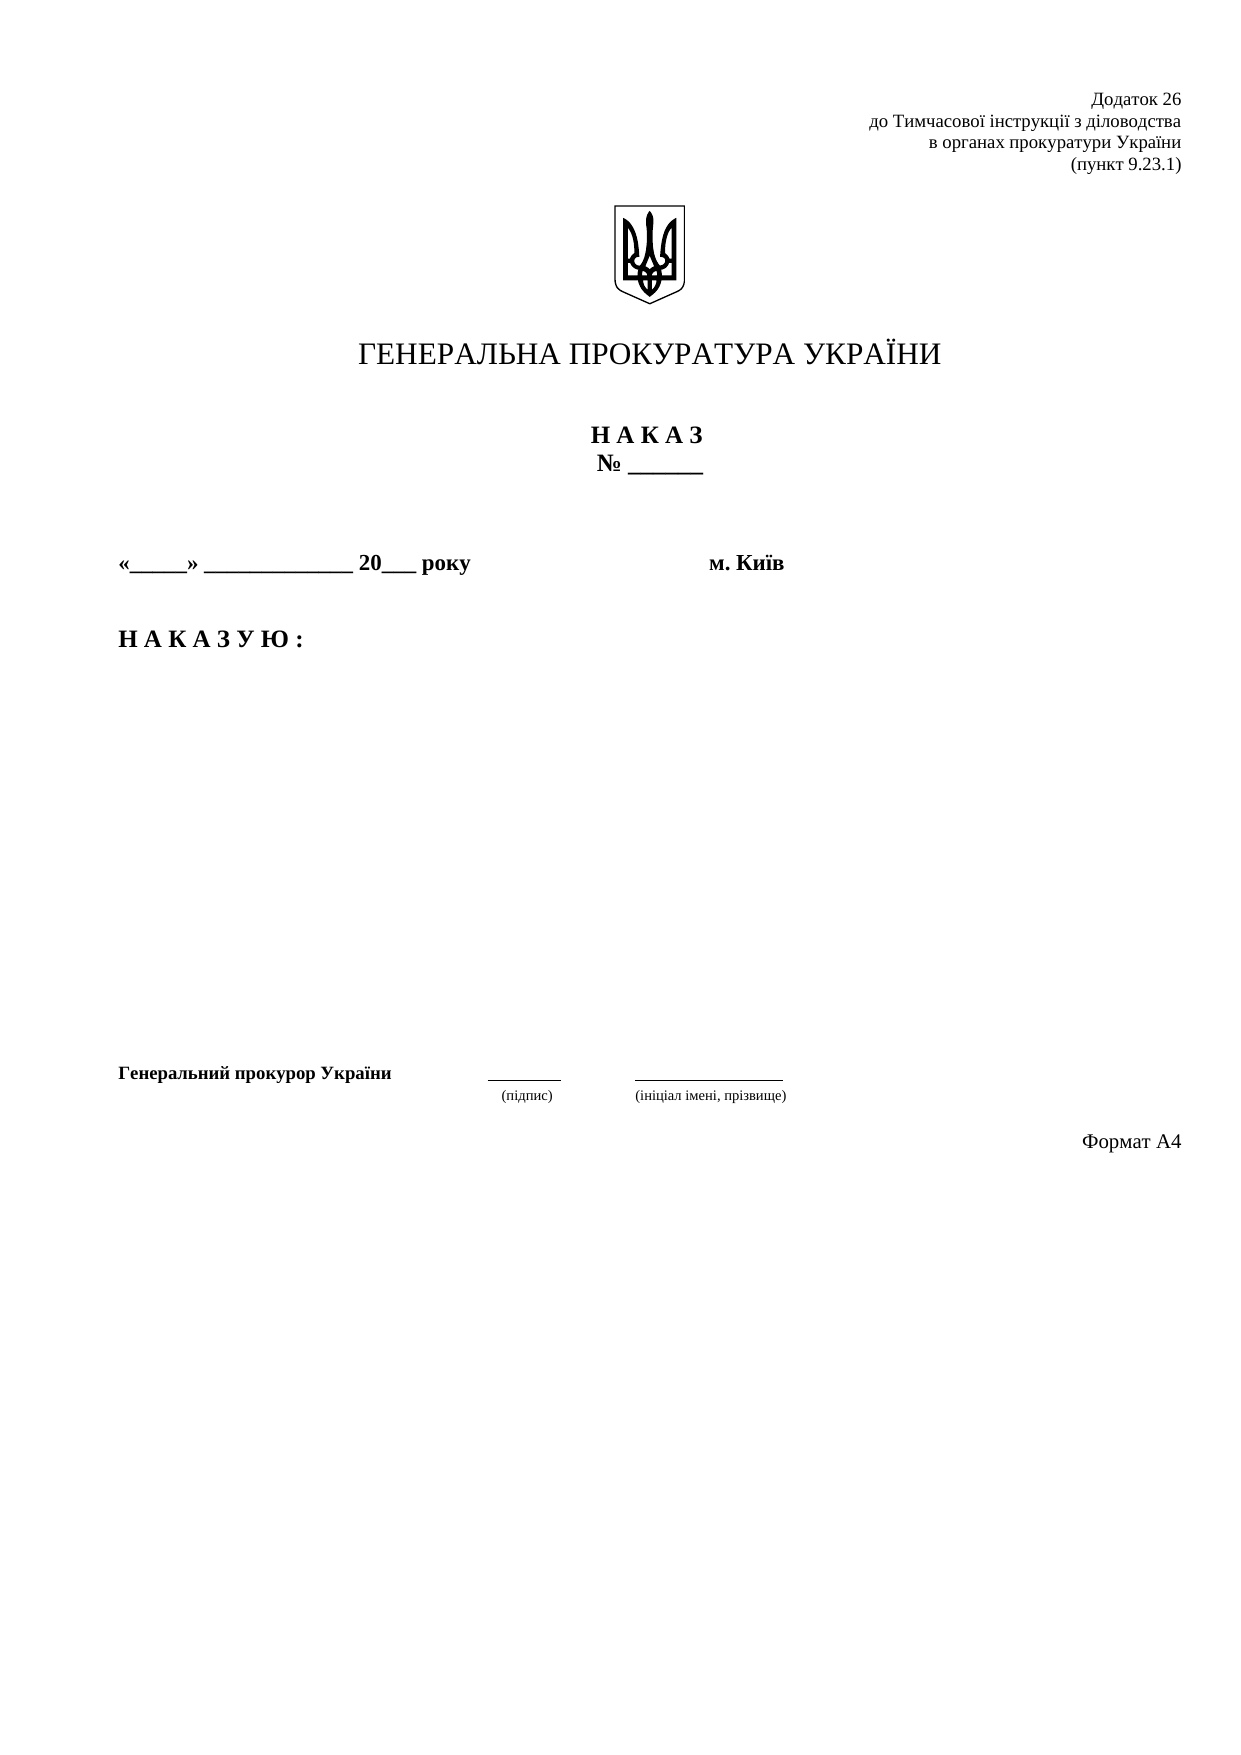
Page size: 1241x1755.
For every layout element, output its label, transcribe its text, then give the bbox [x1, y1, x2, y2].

text Формат А4 [118, 1129, 1181, 1153]
text «_____» _____________ 20___ року м. Київ [118, 549, 1181, 576]
text (підпис) (ініціал імені, прізвище) [118, 1083, 1181, 1105]
subtitle Н А К А З [118, 420, 1181, 448]
text ГЕНЕРАЛЬНА ПРОКУРАТУРА УКРАЇНИ [118, 336, 1181, 372]
text в органах прокуратури України [458, 131, 1181, 153]
text (пункт 9.23.1) [679, 153, 1181, 174]
subtitle № ______ [118, 448, 1181, 477]
text Н А К А З У Ю : [118, 624, 1181, 653]
text Додаток 26 [708, 88, 1181, 109]
subtitle Генеральний прокурор України [118, 1062, 1181, 1083]
text до Тимчасової інструкції з діловодства [458, 109, 1181, 131]
